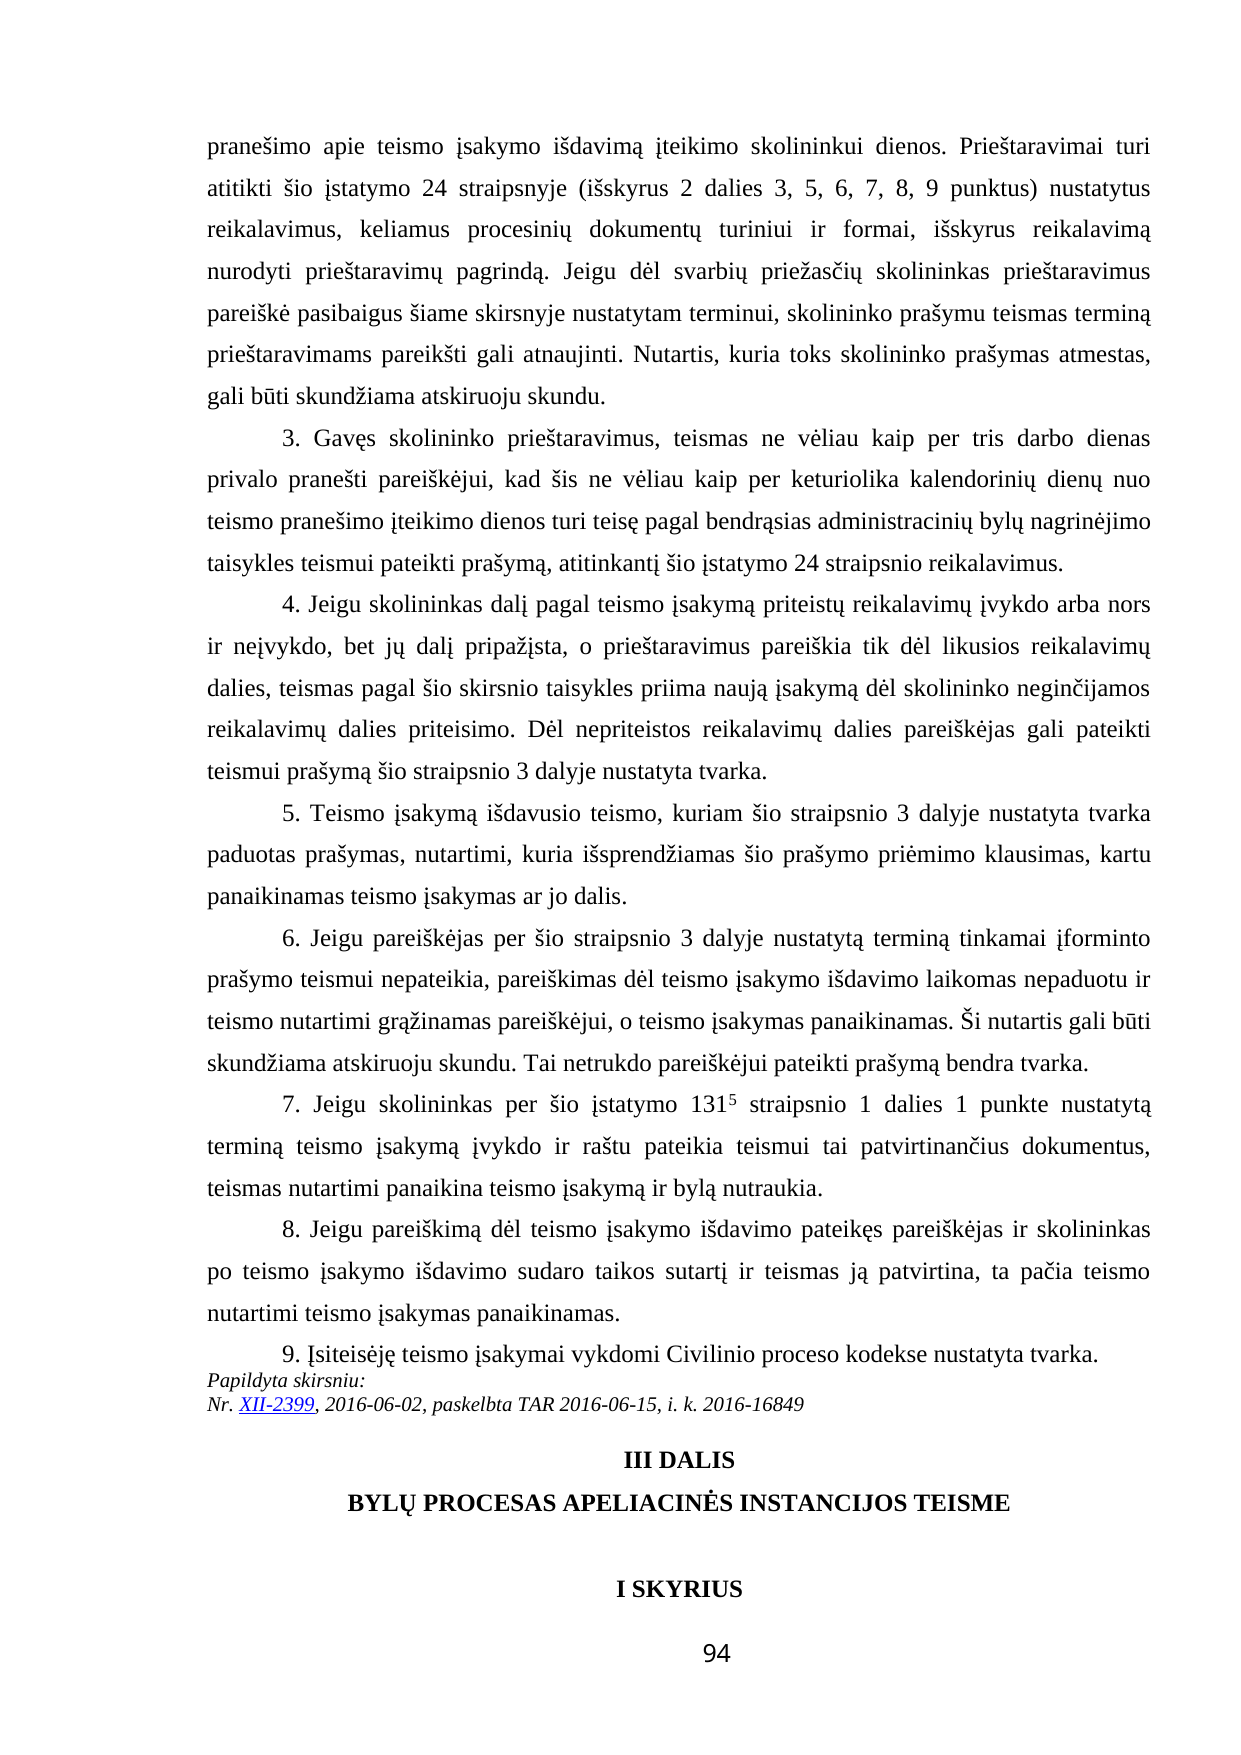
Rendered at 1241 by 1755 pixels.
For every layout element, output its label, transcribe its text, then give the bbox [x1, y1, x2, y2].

text 5. Teismo įsakymą išdavusio teismo, kuriam šio straipsnio 3 dalyje nustatyta tvarka paduotas prašymas, nutartimi, kuria išsprendžiamas šio prašymo priėmimo klausimas, kartu panaikinamas teismo įsakymas ar jo dalis. [207, 785, 1152, 910]
text I SKYRIUS [207, 1574, 1152, 1603]
text III DALIS [207, 1445, 1152, 1474]
text Papildyta skirsniu: [207, 1368, 1152, 1392]
text 8. Jeigu pareiškimą dėl teismo įsakymo išdavimo pateikęs pareiškėjas ir skolininkas po teismo įsakymo išdavimo sudaro taikos sutartį ir teismas ją patvirtina, ta pačia teismo nutartimi teismo įsakymas panaikinamas. [207, 1201, 1152, 1326]
text 3. Gavęs skolininko prieštaravimus, teismas ne vėliau kaip per tris darbo dienas privalo pranešti pareiškėjui, kad šis ne vėliau kaip per keturiolika kalendorinių dienų nuo teismo pranešimo įteikimo dienos turi teisę pagal bendrąsias administracinių bylų nagrinėjimo taisykles teismui pateikti prašymą, atitinkantį šio įstatymo 24 straipsnio reikalavimus. [207, 410, 1152, 576]
text BYLŲ PROCESAS APELIACINĖS INSTANCIJOS TEISME [207, 1488, 1152, 1517]
text 7. Jeigu skolininkas per šio įstatymo 1315 straipsnio 1 dalies 1 punkte nustatytą terminą teismo įsakymą įvykdo ir raštu pateikia teismui tai patvirtinančius dokumentus, teismas nutartimi panaikina teismo įsakymą ir bylą nutraukia. [207, 1076, 1152, 1201]
text Nr. XII-2399, 2016-06-02, paskelbta TAR 2016-06-15, i. k. 2016-16849 [207, 1392, 1152, 1416]
text 4. Jeigu skolininkas dalį pagal teismo įsakymą priteistų reikalavimų įvykdo arba nors ir neįvykdo, bet jų dalį pripažįsta, o prieštaravimus pareiškia tik dėl likusios reikalavimų dalies, teismas pagal šio skirsnio taisykles priima naują įsakymą dėl skolininko neginčijamos reikalavimų dalies priteisimo. Dėl nepriteistos reikalavimų dalies pareiškėjas gali pateikti teismui prašymą šio straipsnio 3 dalyje nustatyta tvarka. [207, 576, 1152, 785]
text 6. Jeigu pareiškėjas per šio straipsnio 3 dalyje nustatytą terminą tinkamai įforminto prašymo teismui nepateikia, pareiškimas dėl teismo įsakymo išdavimo laikomas nepaduotu ir teismo nutartimi grąžinamas pareiškėjui, o teismo įsakymas panaikinamas. Ši nutartis gali būti skundžiama atskiruoju skundu. Tai netrukdo pareiškėjui pateikti prašymą bendra tvarka. [207, 910, 1152, 1076]
text pranešimo apie teismo įsakymo išdavimą įteikimo skolininkui dienos. Prieštaravimai turi atitikti šio įstatymo 24 straipsnyje (išskyrus 2 dalies 3, 5, 6, 7, 8, 9 punktus) nustatytus reikalavimus, keliamus procesinių dokumentų turiniui ir formai, išskyrus reikalavimą nurodyti prieštaravimų pagrindą. Jeigu dėl svarbių priežasčių skolininkas prieštaravimus pareiškė pasibaigus šiame skirsnyje nustatytam terminui, skolininko prašymu teismas terminą prieštaravimams pareikšti gali atnaujinti. Nutartis, kuria toks skolininko prašymas atmestas, gali būti skundžiama atskiruoju skundu. [207, 118, 1152, 410]
text 9. Įsiteisėję teismo įsakymai vykdomi Civilinio proceso kodekse nustatyta tvarka. [207, 1326, 1152, 1368]
